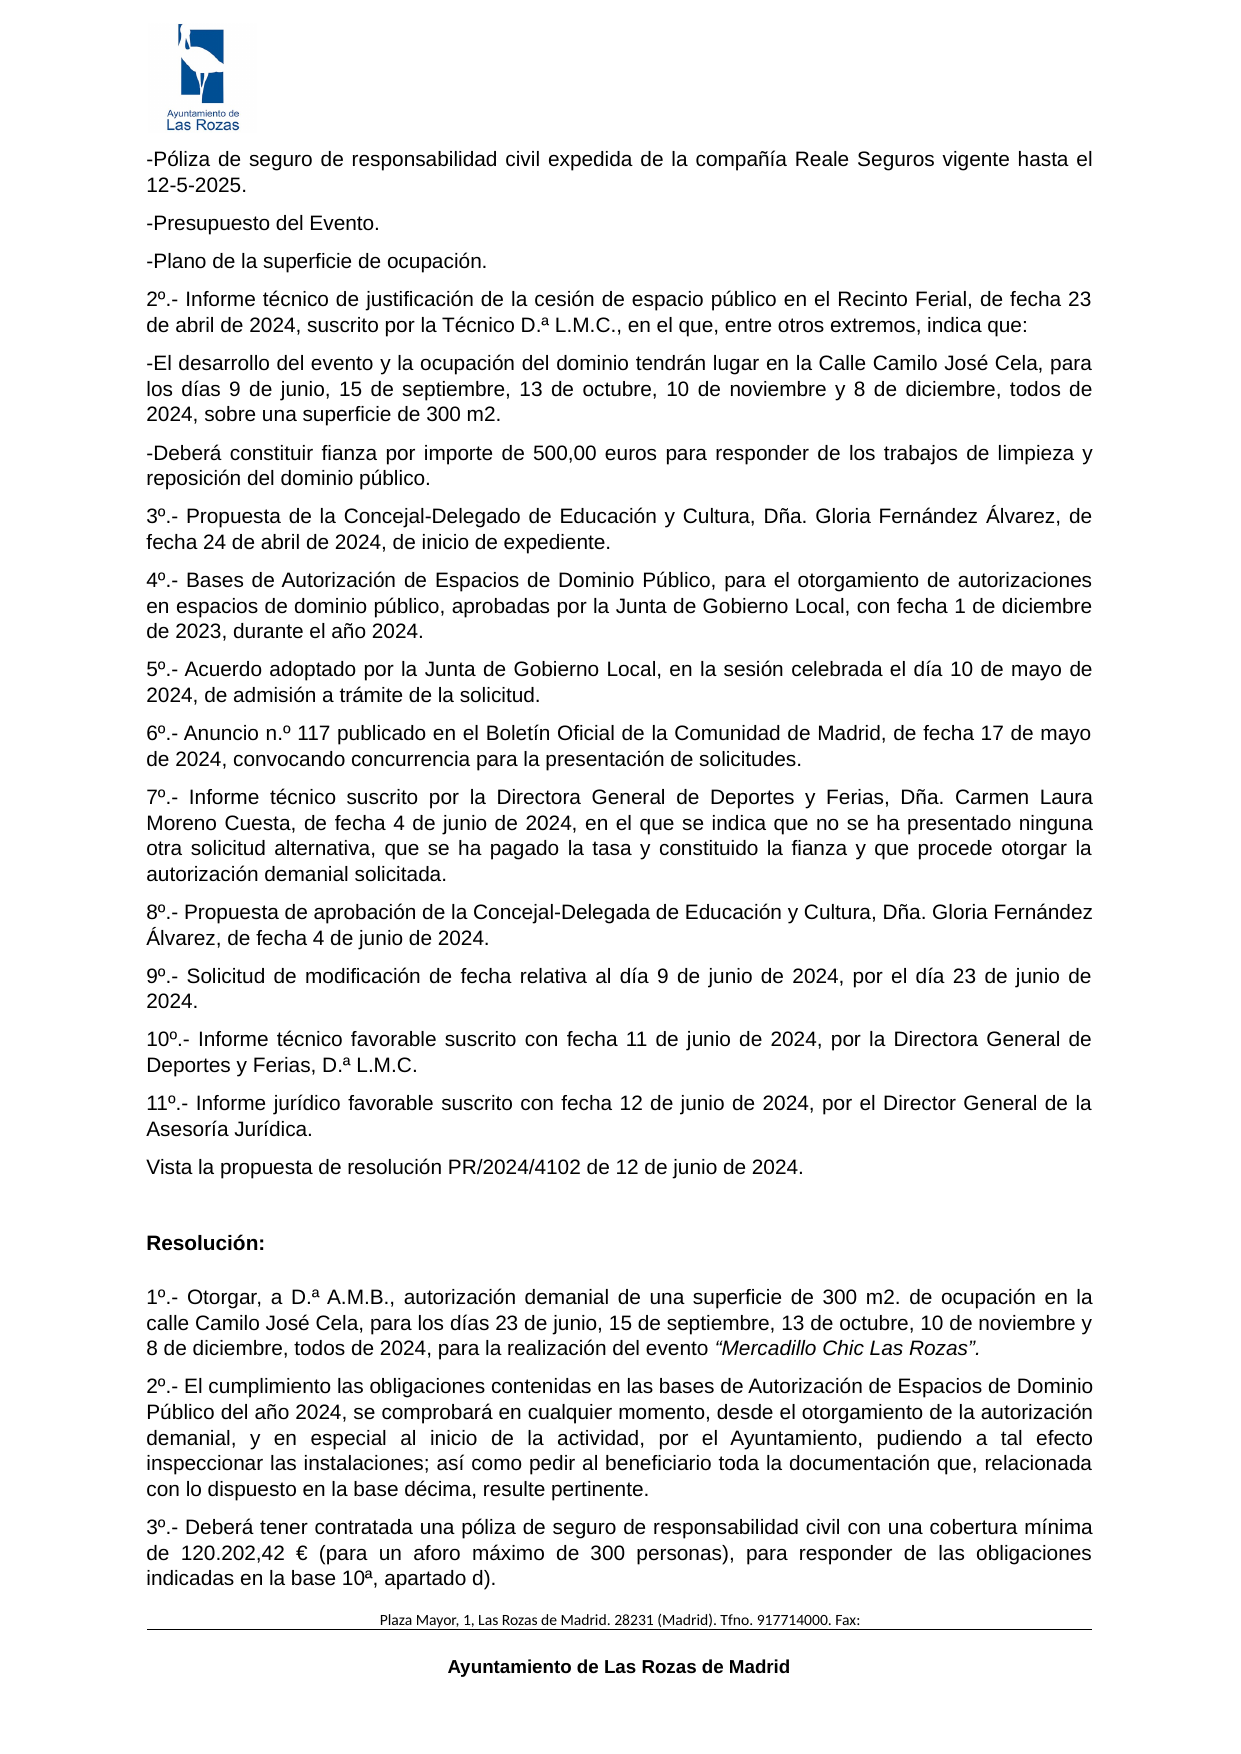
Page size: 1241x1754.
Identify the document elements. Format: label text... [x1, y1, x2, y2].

text 10º.- Informe técnico favorable suscrito con fecha 11 de junio de 2024, por la Directora General de Deportes y Ferias, D.ª L.M.C. [146, 1027, 1094, 1077]
text 2º.- Informe técnico de justificación de la cesión de espacio público en el Recinto Ferial, de fecha 23 de abril de 2024, suscrito por la Técnico D.ª L.M.C., en el que, entre otros extremos, indica que: [146, 287, 1094, 337]
text 11º.- Informe jurídico favorable suscrito con fecha 12 de junio de 2024, por el Director General de la Asesoría Jurídica. [146, 1091, 1094, 1141]
text 2º.- El cumplimiento las obligaciones contenidas en las bases de Autorización de Espacios de Dominio Público del año 2024, se comprobará en cualquier momento, desde el otorgamiento de la autorización demanial, y en especial al inicio de la actividad, por el Ayuntamiento, pudiendo a tal efecto inspeccionar las instalaciones; así como pedir al beneficiario toda la documentación que, relacionada con lo dispuesto en la base décima, resulte pertinente. [146, 1374, 1094, 1501]
text 1º.- Otorgar, a D.ª A.M.B., autorización demanial de una superficie de 300 m2. de ocupación en la calle Camilo José Cela, para los días 23 de junio, 15 de septiembre, 13 de octubre, 10 de noviembre y 8 de diciembre, todos de 2024, para la realización del evento “Mercadillo Chic Las Rozas”. [146, 1285, 1094, 1360]
text -Póliza de seguro de responsabilidad civil expedida de la compañía Reale Seguros vigente hasta el 12-5-2025. [146, 147, 1094, 197]
text Resolución: [146, 1231, 1087, 1255]
text 4º.- Bases de Autorización de Espacios de Dominio Público, para el otorgamiento de autorizaciones en espacios de dominio público, aprobadas por la Junta de Gobierno Local, con fecha 1 de diciembre de 2023, durante el año 2024. [146, 568, 1094, 643]
text 5º.- Acuerdo adoptado por la Junta de Gobierno Local, en la sesión celebrada el día 10 de mayo de 2024, de admisión a trámite de la solicitud. [146, 657, 1094, 707]
text -El desarrollo del evento y la ocupación del dominio tendrán lugar en la Calle Camilo José Cela, para los días 9 de junio, 15 de septiembre, 13 de octubre, 10 de noviembre y 8 de diciembre, todos de 2024, sobre una superficie de 300 m2. [146, 351, 1094, 426]
text 3º.- Propuesta de la Concejal-Delegado de Educación y Cultura, Dña. Gloria Fernández Álvarez, de fecha 24 de abril de 2024, de inicio de expediente. [146, 504, 1094, 554]
text 3º.- Deberá tener contratada una póliza de seguro de responsabilidad civil con una cobertura mínima de 120.202,42 € (para un aforo máximo de 300 personas), para responder de las obligaciones indicadas en la base 10ª, apartado d). [146, 1515, 1094, 1590]
text 8º.- Propuesta de aprobación de la Concejal-Delegada de Educación y Cultura, Dña. Gloria Fernández Álvarez, de fecha 4 de junio de 2024. [146, 900, 1094, 949]
text -Plano de la superficie de ocupación. [146, 249, 1094, 273]
text Vista la propuesta de resolución PR/2024/4102 de 12 de junio de 2024. [146, 1155, 1094, 1179]
text -Presupuesto del Evento. [146, 211, 1094, 235]
text 7º.- Informe técnico suscrito por la Directora General de Deportes y Ferias, Dña. Carmen Laura Moreno Cuesta, de fecha 4 de junio de 2024, en el que se indica que no se ha presentado ninguna otra solicitud alternativa, que se ha pagado la tasa y constituido la fianza y que procede otorgar la autorización demanial solicitada. [146, 785, 1094, 886]
text 9º.- Solicitud de modificación de fecha relativa al día 9 de junio de 2024, por el día 23 de junio de 2024. [146, 963, 1094, 1013]
text -Deberá constituir fianza por importe de 500,00 euros para responder de los trabajos de limpieza y reposición del dominio público. [146, 440, 1094, 490]
text 6º.- Anuncio n.º 117 publicado en el Boletín Oficial de la Comunidad de Madrid, de fecha 17 de mayo de 2024, convocando concurrencia para la presentación de solicitudes. [146, 721, 1094, 771]
